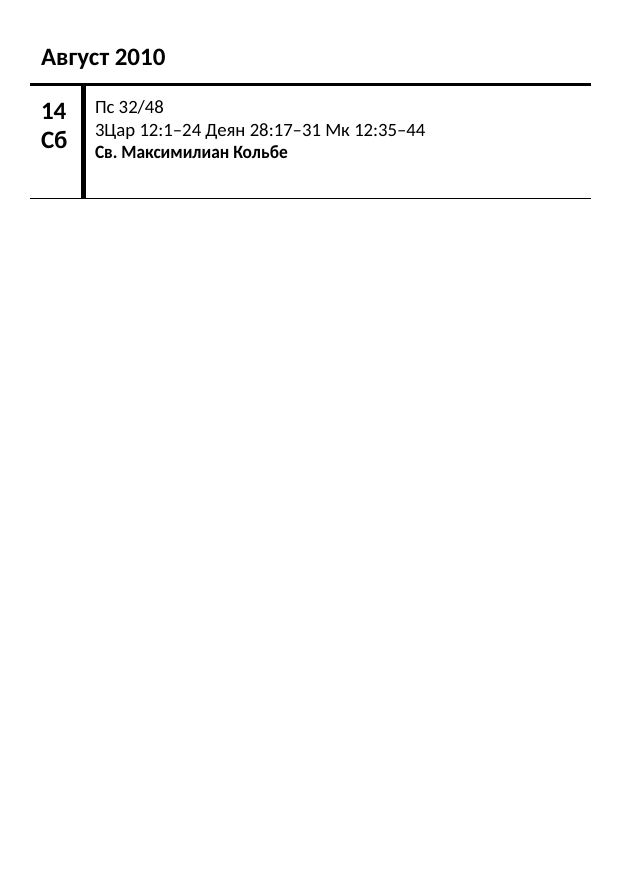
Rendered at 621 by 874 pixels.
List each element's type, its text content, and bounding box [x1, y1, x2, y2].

table_cell 14 Сб [30, 86, 81, 198]
table_header Август 2010 [30, 30, 591, 83]
table_cell Пс 32/48 3Цар 12:1–24 Деян 28:17–31 Мк 12:35–44 Св. Максимилиан Кольбе [86, 86, 591, 198]
